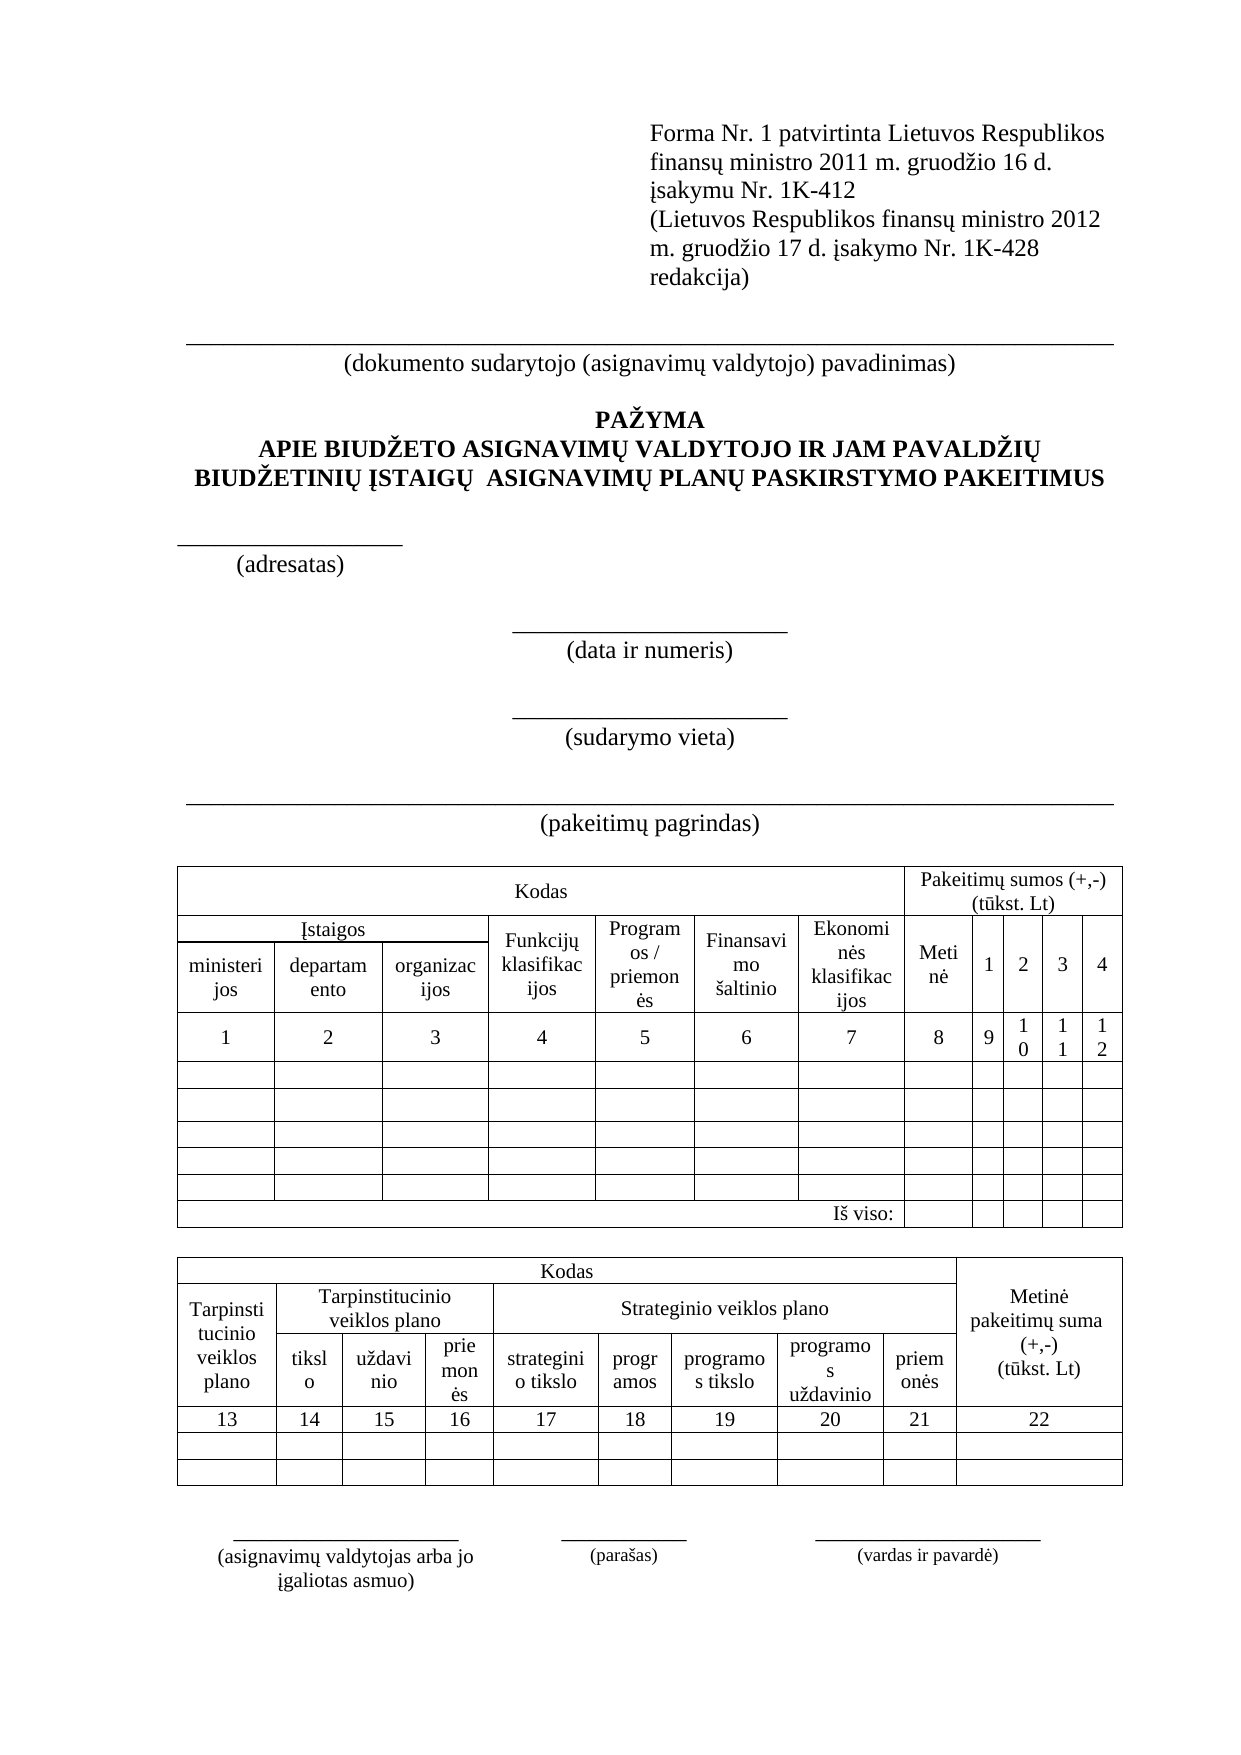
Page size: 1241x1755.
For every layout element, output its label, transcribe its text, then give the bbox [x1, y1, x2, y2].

table_cell tikslo [277, 1334, 342, 1406]
table_cell [672, 1433, 777, 1459]
text (Lietuvos Respublikos finansų ministro 2012 m. gruodžio 17 d. įsakymo Nr. 1K-428 [649, 204, 1122, 262]
text APIE BIUDŽETO ASIGNAVIMŲ VALDYTOJO IR JAM PAVALDŽIŲ BIUDŽETINIŲ ĮSTAIGŲ ASIGNAVIMŲ PLANŲ PASKIRSTYMO PAKEITIMUS [177, 434, 1122, 492]
table_cell [383, 1175, 488, 1200]
table_cell [799, 1122, 904, 1147]
table_cell Įstaigos [178, 916, 488, 941]
table_cell [426, 1460, 493, 1485]
table_cell programos uždavinio [778, 1334, 883, 1406]
table_cell 15 [343, 1407, 425, 1432]
table_cell [275, 1175, 382, 1200]
text ______________________ [177, 693, 1122, 722]
text redakcija) [649, 262, 1122, 291]
table_cell [695, 1122, 798, 1147]
table_header Kodas [178, 1258, 956, 1283]
table_cell 22 [957, 1407, 1122, 1432]
table_cell [957, 1433, 1122, 1459]
table_cell [1083, 1175, 1122, 1200]
table_header Metinė pakeitimų suma (+,-) (tūkst. Lt) [957, 1258, 1122, 1406]
table_cell [599, 1460, 671, 1485]
table_cell [695, 1175, 798, 1200]
table_cell [1083, 1089, 1122, 1121]
table_cell [1004, 1062, 1042, 1088]
table_header Pakeitimų sumos (+,-) (tūkst. Lt) [905, 867, 1122, 915]
table_cell [383, 1122, 488, 1147]
table_cell [596, 1062, 694, 1088]
table_cell [799, 1175, 904, 1200]
table_cell Iš viso: [178, 1201, 904, 1227]
table_cell [1004, 1175, 1042, 1200]
table_cell programos [599, 1334, 671, 1406]
text ______________________ [177, 607, 1122, 636]
table_cell strateginio tikslo [494, 1334, 598, 1406]
table_cell [1004, 1122, 1042, 1147]
table_cell [599, 1433, 671, 1459]
table_cell 9 [973, 1013, 1003, 1061]
table_cell [1043, 1201, 1082, 1227]
text (pakeitimų pagrindas) [177, 808, 1122, 837]
table_cell 21 [884, 1407, 956, 1432]
table_cell [778, 1433, 883, 1459]
table_cell [905, 1148, 972, 1174]
table_cell [1043, 1089, 1082, 1121]
table_cell [973, 1201, 1003, 1227]
table_cell [178, 1122, 274, 1147]
table_header __________ (parašas) [514, 1515, 733, 1592]
table_cell [277, 1460, 342, 1485]
text _ [177, 779, 1122, 808]
table_cell [1043, 1122, 1082, 1147]
table_cell [973, 1089, 1003, 1121]
table_cell [1004, 1201, 1042, 1227]
table_cell [178, 1460, 276, 1485]
table_cell [973, 1122, 1003, 1147]
table_cell uždavinio [343, 1334, 425, 1406]
table_cell priemonės [426, 1334, 493, 1406]
table_cell [1083, 1062, 1122, 1088]
table_cell [489, 1062, 595, 1088]
table_cell [596, 1148, 694, 1174]
table_cell [489, 1148, 595, 1174]
table_cell 14 [277, 1407, 342, 1432]
table_cell 6 [695, 1013, 798, 1061]
table_cell 17 [494, 1407, 598, 1432]
table_cell 3 [1043, 916, 1082, 1012]
table_cell departamento [275, 943, 382, 1012]
table_cell [884, 1460, 956, 1485]
table_cell 2 [275, 1013, 382, 1061]
table_cell 19 [672, 1407, 777, 1432]
table_cell 4 [1083, 916, 1122, 1012]
table_cell [383, 1062, 488, 1088]
table_cell [494, 1433, 598, 1459]
table_cell [277, 1433, 342, 1459]
table_cell [178, 1175, 274, 1200]
table_cell [695, 1148, 798, 1174]
table_cell [596, 1089, 694, 1121]
table_cell 10 [1004, 1013, 1042, 1061]
table_cell [596, 1122, 694, 1147]
table_cell [884, 1433, 956, 1459]
table_cell 5 [596, 1013, 694, 1061]
table_cell [973, 1062, 1003, 1088]
table_cell Programos / priemonės [596, 916, 694, 1012]
text (sudarymo vieta) [177, 722, 1122, 751]
table_cell 1 [178, 1013, 274, 1061]
table_cell [905, 1201, 972, 1227]
table_cell [799, 1148, 904, 1174]
table_cell [1083, 1148, 1122, 1174]
table_cell [905, 1062, 972, 1088]
table_cell [489, 1122, 595, 1147]
text (dokumento sudarytojo (asignavimų valdytojo) pavadinimas) [177, 348, 1122, 377]
table_cell [489, 1175, 595, 1200]
table_cell [973, 1175, 1003, 1200]
table_cell Ekonominės klasifikacijos [799, 916, 904, 1012]
table_cell [494, 1460, 598, 1485]
table_cell [799, 1089, 904, 1121]
table_cell [1043, 1148, 1082, 1174]
table_cell [778, 1460, 883, 1485]
table_cell 18 [599, 1407, 671, 1432]
table_cell [695, 1089, 798, 1121]
table_cell [489, 1089, 595, 1121]
table_cell [1004, 1148, 1042, 1174]
table_cell [1083, 1201, 1122, 1227]
text (data ir numeris) [177, 636, 1122, 664]
table_cell [275, 1089, 382, 1121]
table_cell Strateginio veiklos plano [494, 1284, 956, 1332]
table_cell [343, 1433, 425, 1459]
table_cell [178, 1148, 274, 1174]
table_cell programos tikslo [672, 1334, 777, 1406]
table_cell 13 [178, 1407, 276, 1432]
table_cell [1043, 1062, 1082, 1088]
table_cell [383, 1089, 488, 1121]
table_cell ministerijos [178, 943, 274, 1012]
table_cell [799, 1062, 904, 1088]
table_cell Metinė [905, 916, 972, 1012]
table_cell Tarpinstitucinio veiklos plano [277, 1284, 493, 1332]
table_cell [973, 1148, 1003, 1174]
text _ [177, 319, 1122, 348]
table_cell [672, 1460, 777, 1485]
table_cell Funkcijų klasifikacijos [489, 916, 595, 1012]
table_cell [426, 1433, 493, 1459]
table_cell 1 [973, 916, 1003, 1012]
table_cell [383, 1148, 488, 1174]
table_cell [1004, 1089, 1042, 1121]
table_cell [275, 1062, 382, 1088]
table_header __________________ (asignavimų valdytojas arba jo įgaliotas asmuo) [177, 1515, 514, 1592]
table_cell 3 [383, 1013, 488, 1061]
table_cell [1083, 1122, 1122, 1147]
table_cell [905, 1175, 972, 1200]
table_cell [905, 1089, 972, 1121]
table_cell [957, 1460, 1122, 1485]
table_cell 8 [905, 1013, 972, 1061]
text __________________ [177, 521, 1122, 549]
table_cell 2 [1004, 916, 1042, 1012]
table_cell 7 [799, 1013, 904, 1061]
text (adresatas) [177, 549, 1122, 578]
table_cell priemonės [884, 1334, 956, 1406]
table_cell [178, 1062, 274, 1088]
table_cell [596, 1175, 694, 1200]
table_cell [178, 1089, 274, 1121]
table_cell [1043, 1175, 1082, 1200]
table_cell [275, 1148, 382, 1174]
text Forma Nr. 1 patvirtinta Lietuvos Respublikos finansų ministro 2011 m. gruodžio 16 d. įsakymu Nr. 1K-412 [649, 118, 1122, 204]
table_header Kodas [178, 867, 904, 915]
table_cell 16 [426, 1407, 493, 1432]
table_cell 4 [489, 1013, 595, 1061]
table_cell organizacijos [383, 943, 488, 1012]
table_cell [343, 1460, 425, 1485]
table_cell 12 [1083, 1013, 1122, 1061]
table_cell [275, 1122, 382, 1147]
table_cell [695, 1062, 798, 1088]
table_cell Tarpinstitucinio veiklos plano [178, 1284, 276, 1406]
table_cell [178, 1433, 276, 1459]
table_header __________________ (vardas ir pavardė) [734, 1515, 1122, 1592]
table_cell [905, 1122, 972, 1147]
table_cell Finansavimo šaltinio [695, 916, 798, 1012]
table_cell 20 [778, 1407, 883, 1432]
text PAŽYMA [177, 406, 1122, 434]
table_cell 11 [1043, 1013, 1082, 1061]
